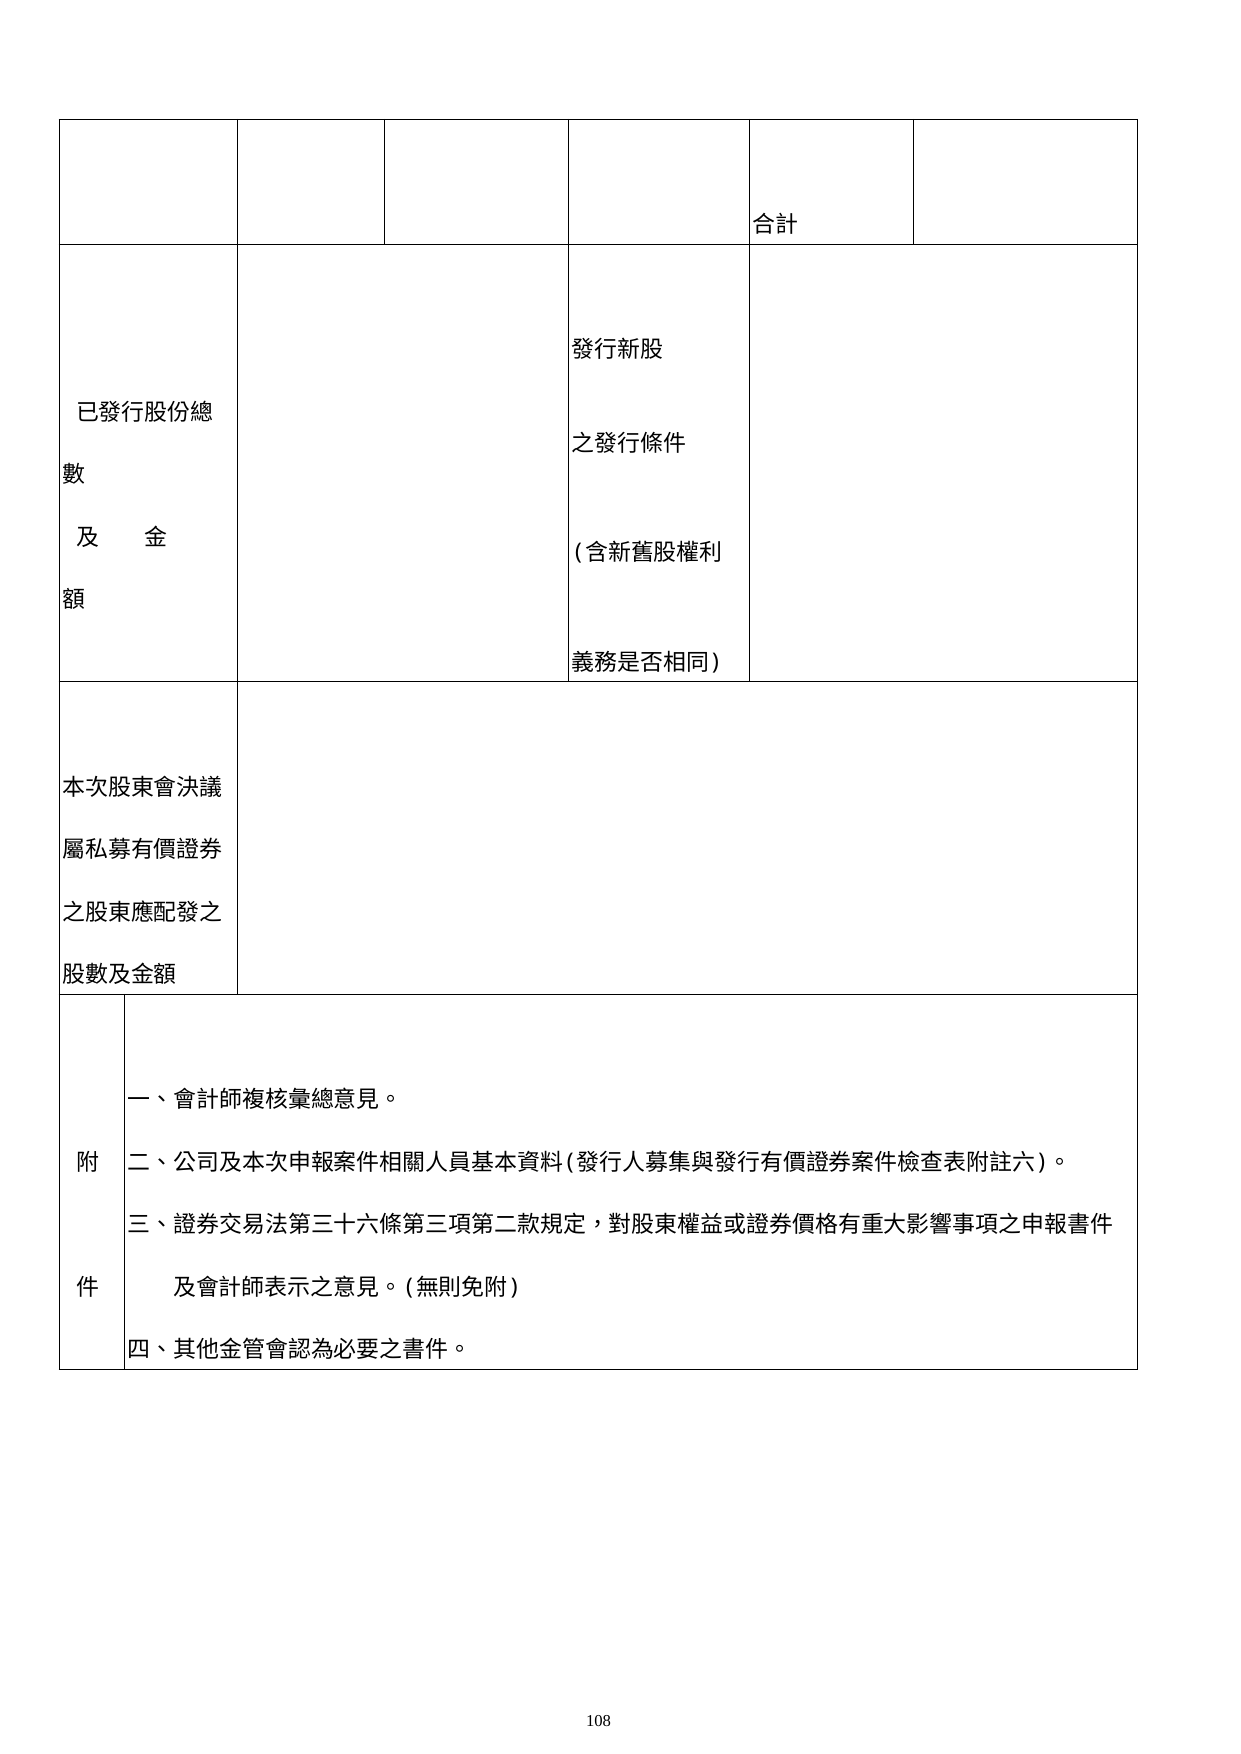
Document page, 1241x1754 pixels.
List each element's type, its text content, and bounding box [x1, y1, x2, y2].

table_cell 發行新股 之發行條件 (含新舊股權利 義務是否相同) [569, 245, 749, 681]
table_cell [914, 120, 1137, 244]
table_cell 已發行股份總數 及 金 額 [60, 245, 237, 681]
table_cell [238, 245, 568, 681]
table_cell 附 件 [60, 995, 124, 1369]
table_cell 本次股東會決議屬私募有價證券之股東應配發之股數及金額 [60, 682, 237, 994]
table_cell [569, 120, 749, 244]
table_cell [60, 120, 237, 244]
table_cell 合計 [750, 120, 913, 244]
table_cell [238, 682, 1137, 994]
table_cell [750, 245, 1137, 681]
table_cell [238, 120, 384, 244]
table_cell [385, 120, 568, 244]
table_cell 一、會計師複核彙總意見。 二、公司及本次申報案件相關人員基本資料(發行人募集與發行有價證券案件檢查表附註六)。 三、證券交易法第三十六條第三項第二款規定，對股東權益或證券價格有重大影響事項之申報書件及會計師表示之意見。(無則免附) 四、其他金管會認為必要之書件。 [125, 995, 1137, 1369]
